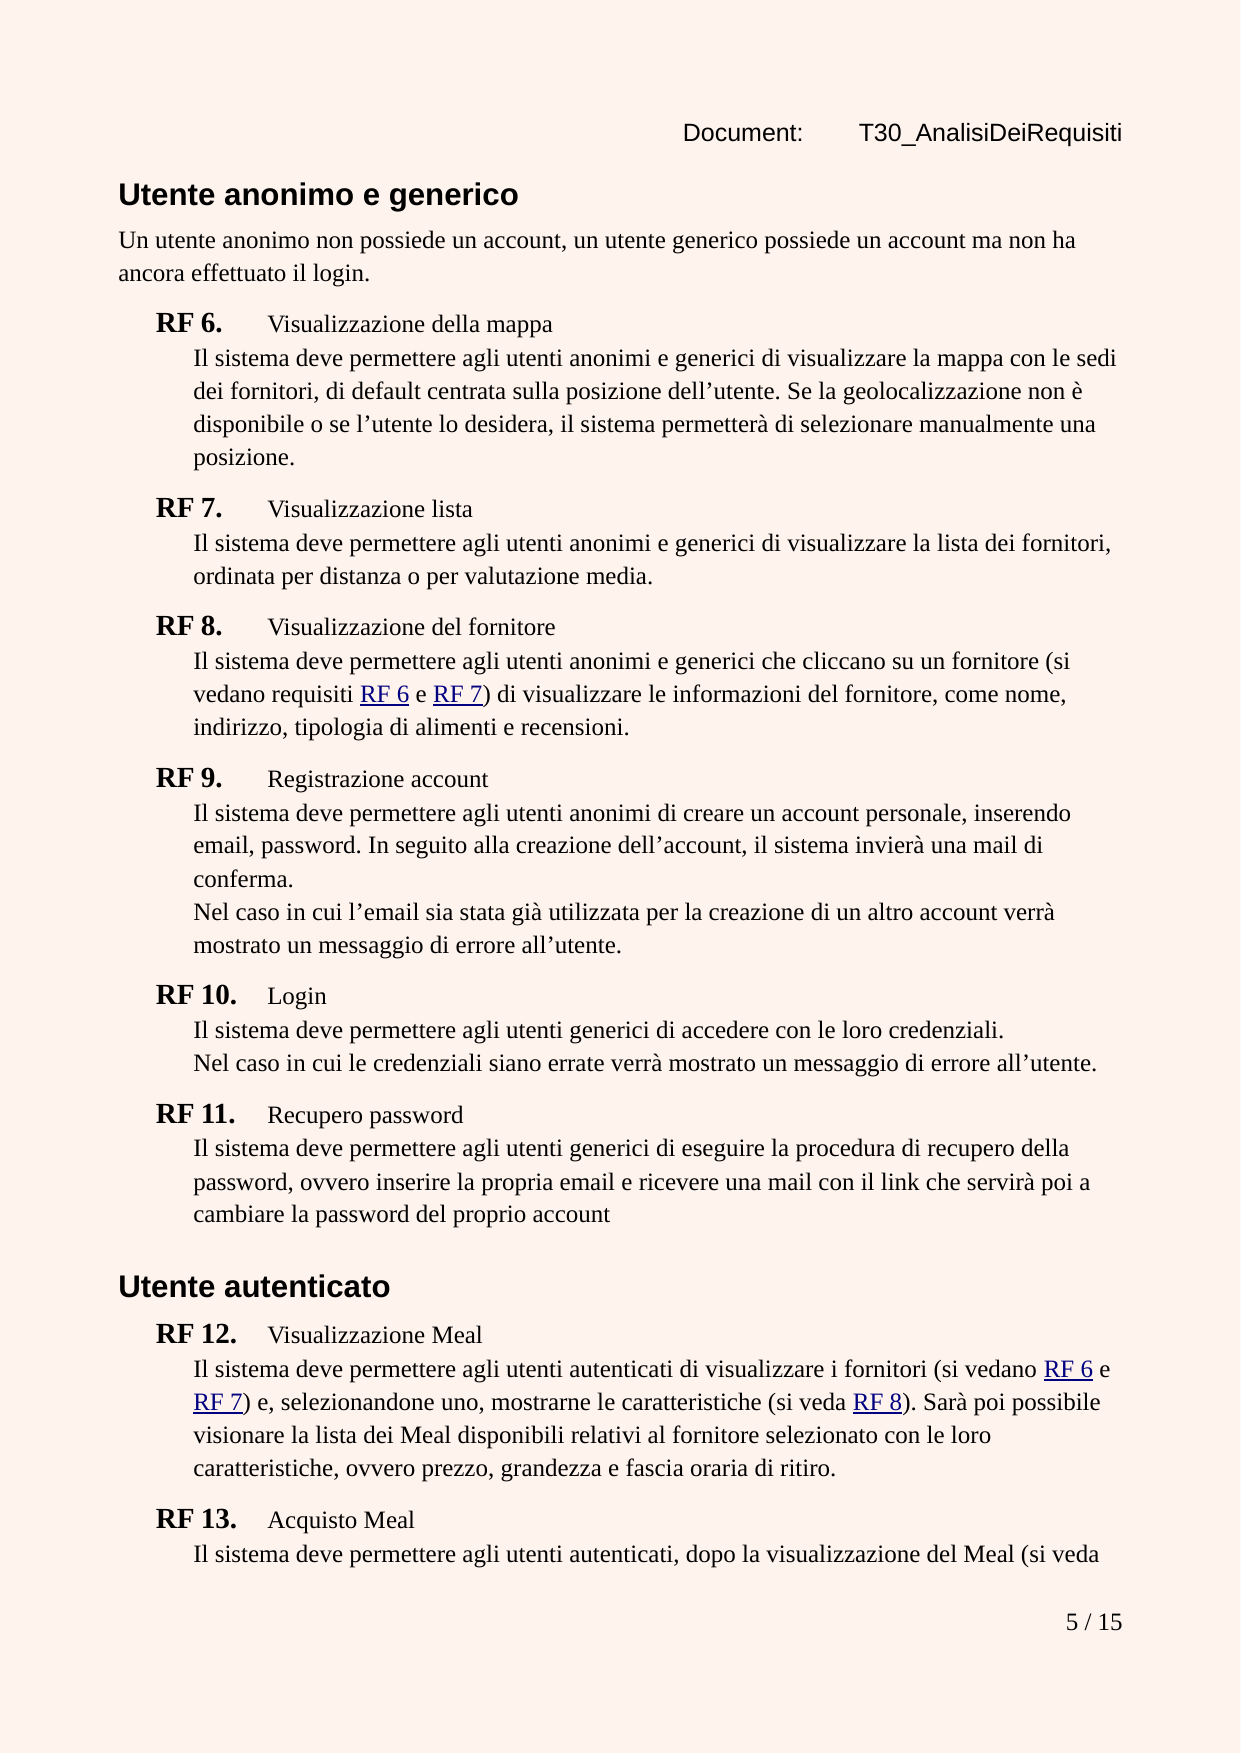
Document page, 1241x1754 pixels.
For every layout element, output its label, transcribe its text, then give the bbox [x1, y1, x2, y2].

subtitle Utente autenticato [118, 1268, 1122, 1304]
list Visualizzazione lista Il sistema deve permettere agli utenti anonimi e generici di visualizzare la lista dei fornitori, ordinata per distanza o per valutazione media. [156, 490, 1122, 589]
list Login Il sistema deve permettere agli utenti generici di accedere con le loro credenziali. Nel caso in cui le credenziali siano errate verrà mostrato un messaggio di errore all’utente. [156, 977, 1122, 1077]
list Visualizzazione del fornitore Il sistema deve permettere agli utenti anonimi e generici che cliccano su un fornitore (si vedano requisiti RF 6 e RF 7) di visualizzare le informazioni del fornitore, come nome, indirizzo, tipologia di alimenti e recensioni. [156, 608, 1122, 741]
list Registrazione account Il sistema deve permettere agli utenti anonimi di creare un account personale, inserendo email, password. In seguito alla creazione dell’account, il sistema invierà una mail di conferma. Nel caso in cui l’email sia stata già utilizzata per la creazione di un altro account verrà mostrato un messaggio di errore all’utente. [156, 760, 1122, 958]
list Recupero password Il sistema deve permettere agli utenti generici di eseguire la procedura di recupero della password, ovvero inserire la propria email e ricevere una mail con il link che servirà poi a cambiare la password del proprio account [156, 1096, 1122, 1228]
text Un utente anonimo non possiede un account, un utente generico possiede un account ma non ha ancora effettuato il login. [118, 225, 1122, 287]
list Acquisto Meal Il sistema deve permettere agli utenti autenticati, dopo la visualizzazione del Meal (si veda [156, 1501, 1122, 1567]
list Visualizzazione Meal Il sistema deve permettere agli utenti autenticati di visualizzare i fornitori (si vedano RF 6 e RF 7) e, selezionandone uno, mostrarne le caratteristiche (si veda RF 8). Sarà poi possibile visionare la lista dei Meal disponibili relativi al fornitore selezionato con le loro caratteristiche, ovvero prezzo, grandezza e fascia oraria di ritiro. [156, 1316, 1122, 1482]
list Visualizzazione della mappa Il sistema deve permettere agli utenti anonimi e generici di visualizzare la mappa con le sedi dei fornitori, di default centrata sulla posizione dell’utente. Se la geolocalizzazione non è disponibile o se l’utente lo desidera, il sistema permetterà di selezionare manualmente una posizione. [156, 305, 1122, 471]
subtitle Utente anonimo e generico [118, 176, 1122, 212]
